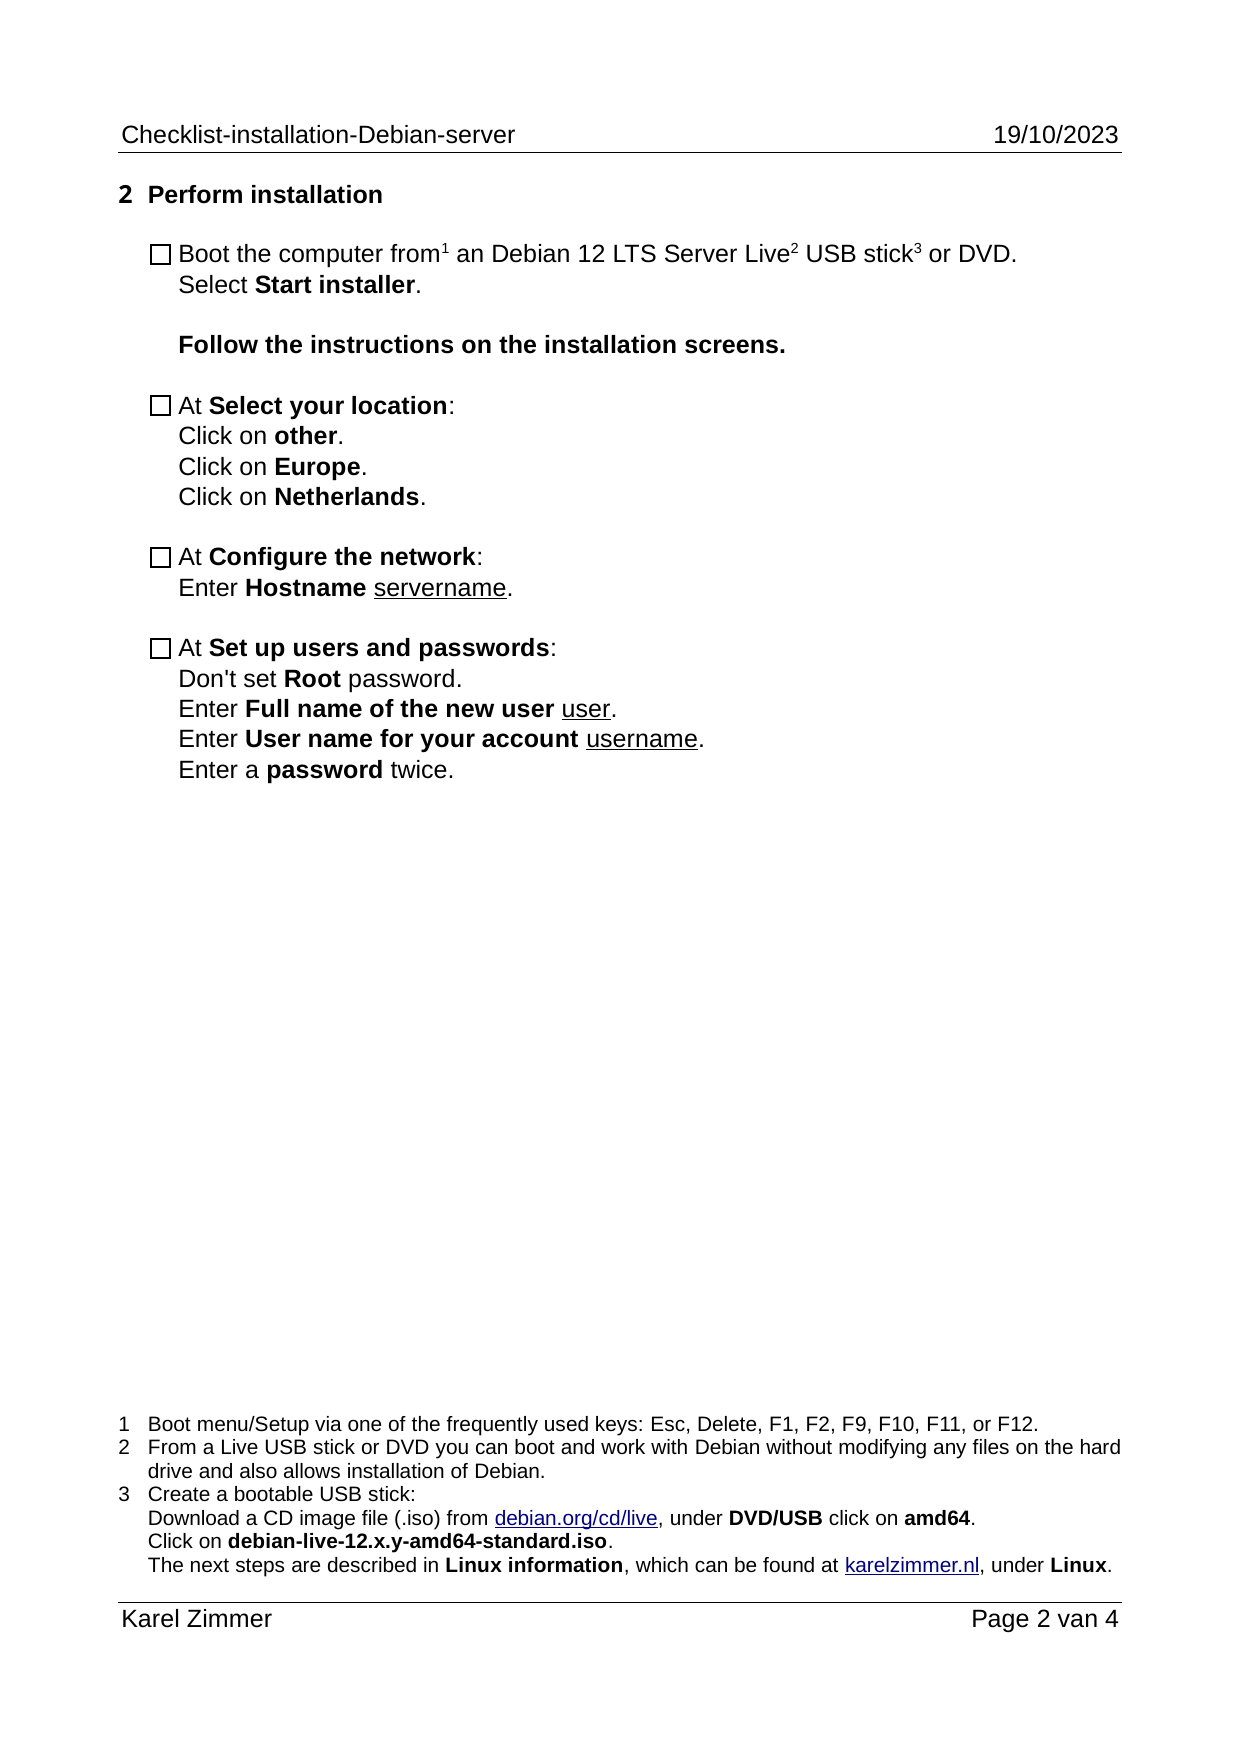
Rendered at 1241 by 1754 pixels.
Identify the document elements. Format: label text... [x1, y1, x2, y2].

table_cell [124, 724, 142, 754]
table_cell [177, 360, 1122, 391]
table_cell [124, 542, 142, 572]
table_cell At Set up users and passwords: [177, 633, 1122, 663]
table_cell [124, 330, 142, 360]
table_cell Click on Netherlands. [177, 482, 1122, 512]
table_cell Enter Full name of the new user USER. [177, 694, 1122, 724]
table_header [124, 239, 142, 269]
table_cell [124, 754, 142, 785]
list Perform installation [118, 177, 1122, 211]
table_cell Enter Hostname servername. [177, 573, 1122, 603]
table_cell Don't set Root password. [177, 664, 1122, 694]
table_cell [142, 664, 177, 694]
table_header Boot the computer from an Debian 12 LTS Server Live USB stick or DVD. [177, 239, 1122, 269]
table_cell [142, 360, 177, 391]
table_cell [124, 421, 142, 451]
table_cell [142, 391, 177, 421]
table_cell [177, 300, 1122, 330]
table_cell [142, 421, 177, 451]
table_cell [142, 724, 177, 754]
table_cell Enter a password twice. [177, 754, 1122, 785]
table_header [142, 239, 177, 269]
table_cell [142, 300, 177, 330]
table_cell [142, 482, 177, 512]
table_cell [142, 573, 177, 603]
table_cell Follow the instructions on the installation screens. [177, 330, 1122, 360]
table_cell [177, 603, 1122, 633]
table_cell [124, 512, 142, 542]
table_cell Select Start installer. [177, 269, 1122, 300]
table_cell [142, 451, 177, 482]
table_cell At Configure the network: [177, 542, 1122, 572]
table_cell [124, 391, 142, 421]
table_cell Click on Europe. [177, 451, 1122, 482]
table_cell [124, 573, 142, 603]
table_cell Enter User name for your account USERname. [177, 724, 1122, 754]
table_cell [142, 512, 177, 542]
table_cell [142, 269, 177, 300]
table_cell [124, 603, 142, 633]
table_cell At Select your location: [177, 391, 1122, 421]
table_cell [124, 664, 142, 694]
table_cell Click on other. [177, 421, 1122, 451]
table_cell [142, 633, 177, 663]
table_cell [177, 512, 1122, 542]
table_cell [142, 694, 177, 724]
table_cell [142, 603, 177, 633]
table_cell [124, 269, 142, 300]
table_cell [124, 451, 142, 482]
table_cell [124, 482, 142, 512]
table_cell [142, 754, 177, 785]
table_cell [142, 542, 177, 572]
table_cell [124, 360, 142, 391]
table_cell [124, 694, 142, 724]
table_cell [124, 300, 142, 330]
table_cell [142, 330, 177, 360]
table_cell [124, 633, 142, 663]
